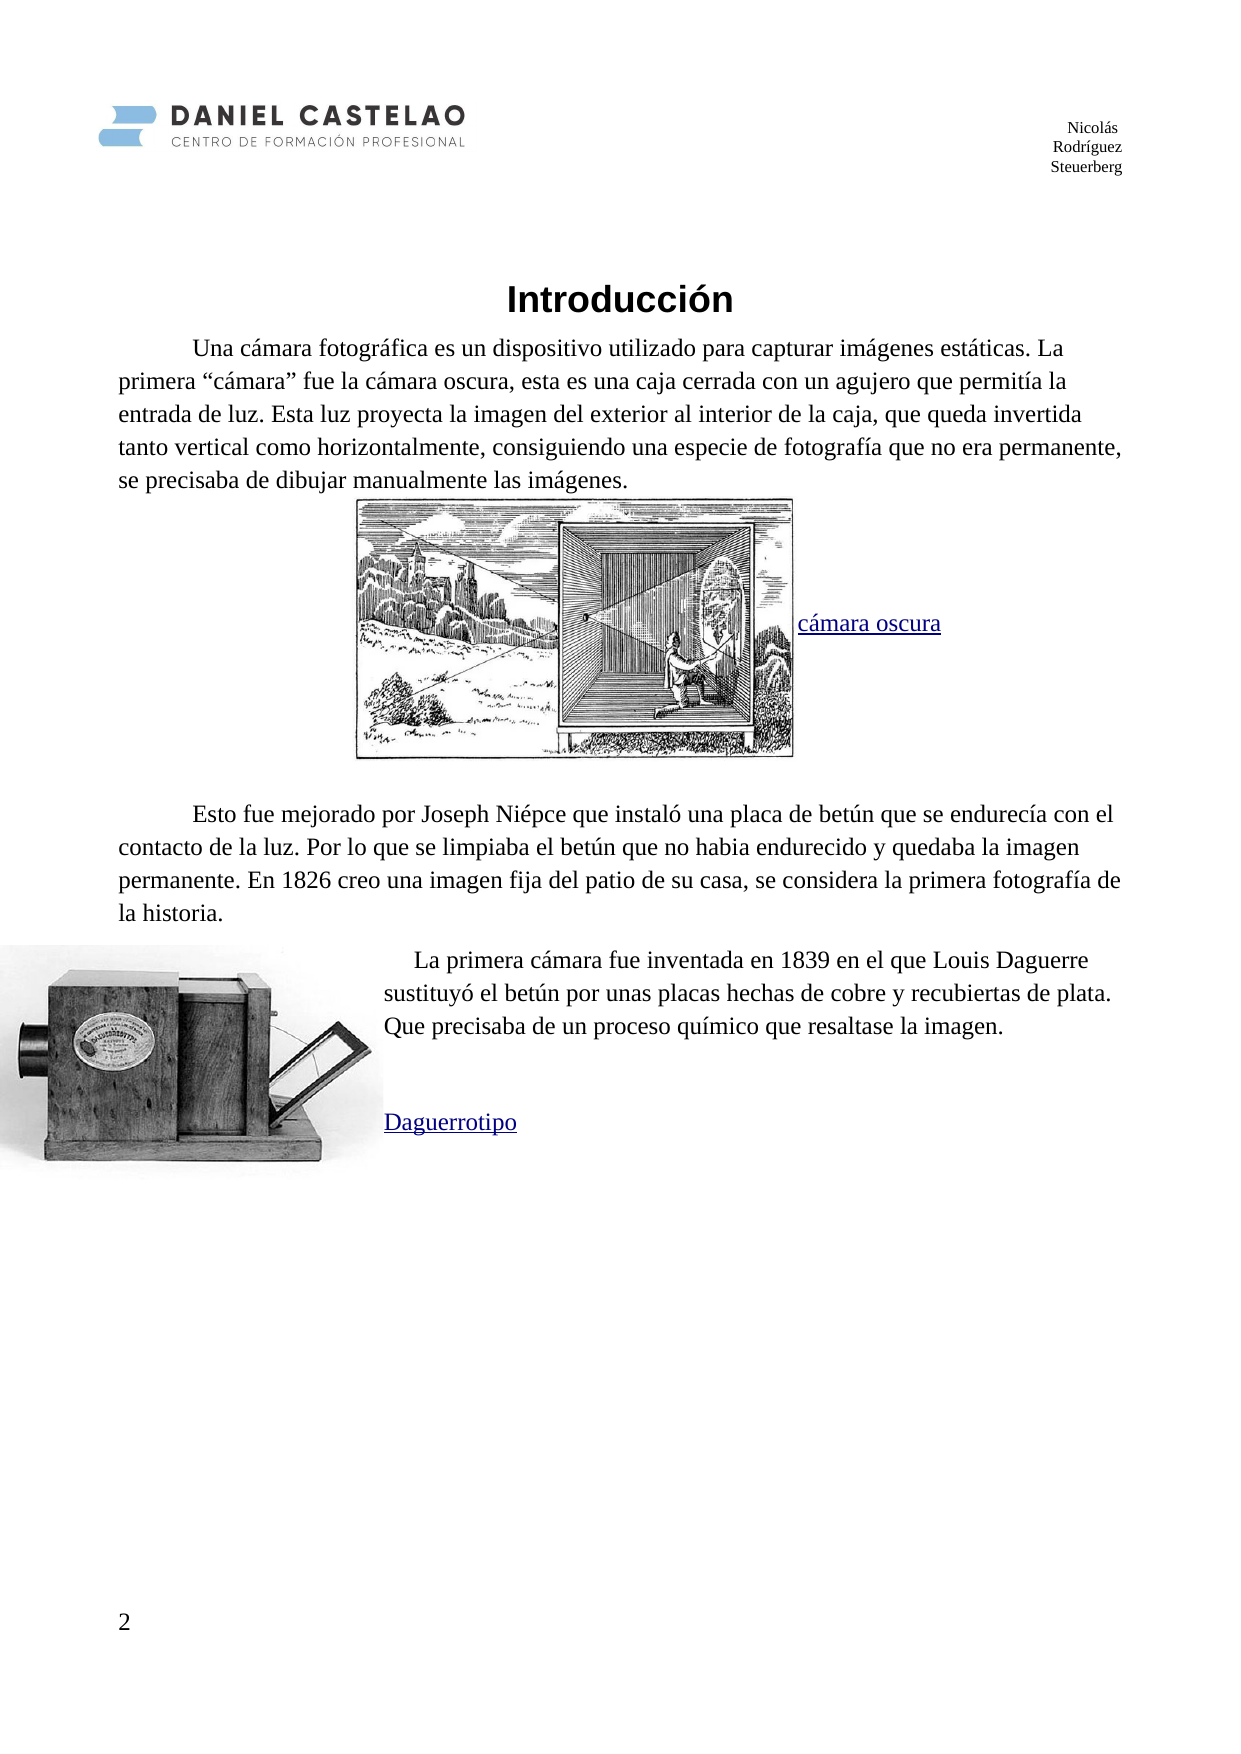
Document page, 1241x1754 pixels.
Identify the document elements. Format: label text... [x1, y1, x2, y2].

subtitle Introducción [118, 278, 1122, 321]
text Daguerrotipo [384, 1107, 1122, 1135]
text La primera cámara fue inventada en 1839 en el que Louis Daguerre sustituyó el betún por unas placas hechas de cobre y recubiertas de plata. Que precisaba de un proceso químico que resaltase la imagen. [384, 945, 1122, 1040]
text Esto fue mejorado por Joseph Niépce que instaló una placa de betún que se endurecía con el contacto de la luz. Por lo que se limpiaba el betún que no habia endurecido y quedaba la imagen permanente. En 1826 creo una imagen fija del patio de su casa, se considera la primera fotografía de la historia. [118, 799, 1122, 926]
text Una cámara fotográfica es un dispositivo utilizado para capturar imágenes estáticas. La primera “cámara” fue la cámara oscura, esta es una caja cerrada con un agujero que permitía la entrada de luz. Esta luz proyecta la imagen del exterior al interior de la caja, que queda invertida tanto vertical como horizontalmente, consiguiendo una especie de fotografía que no era permanente, se precisaba de dibujar manualmente las imágenes. [118, 333, 1122, 494]
picture [351, 496, 798, 762]
text [118, 608, 351, 637]
text cámara oscura [798, 608, 1122, 637]
picture [98, 100, 477, 152]
picture [0, 945, 384, 1180]
